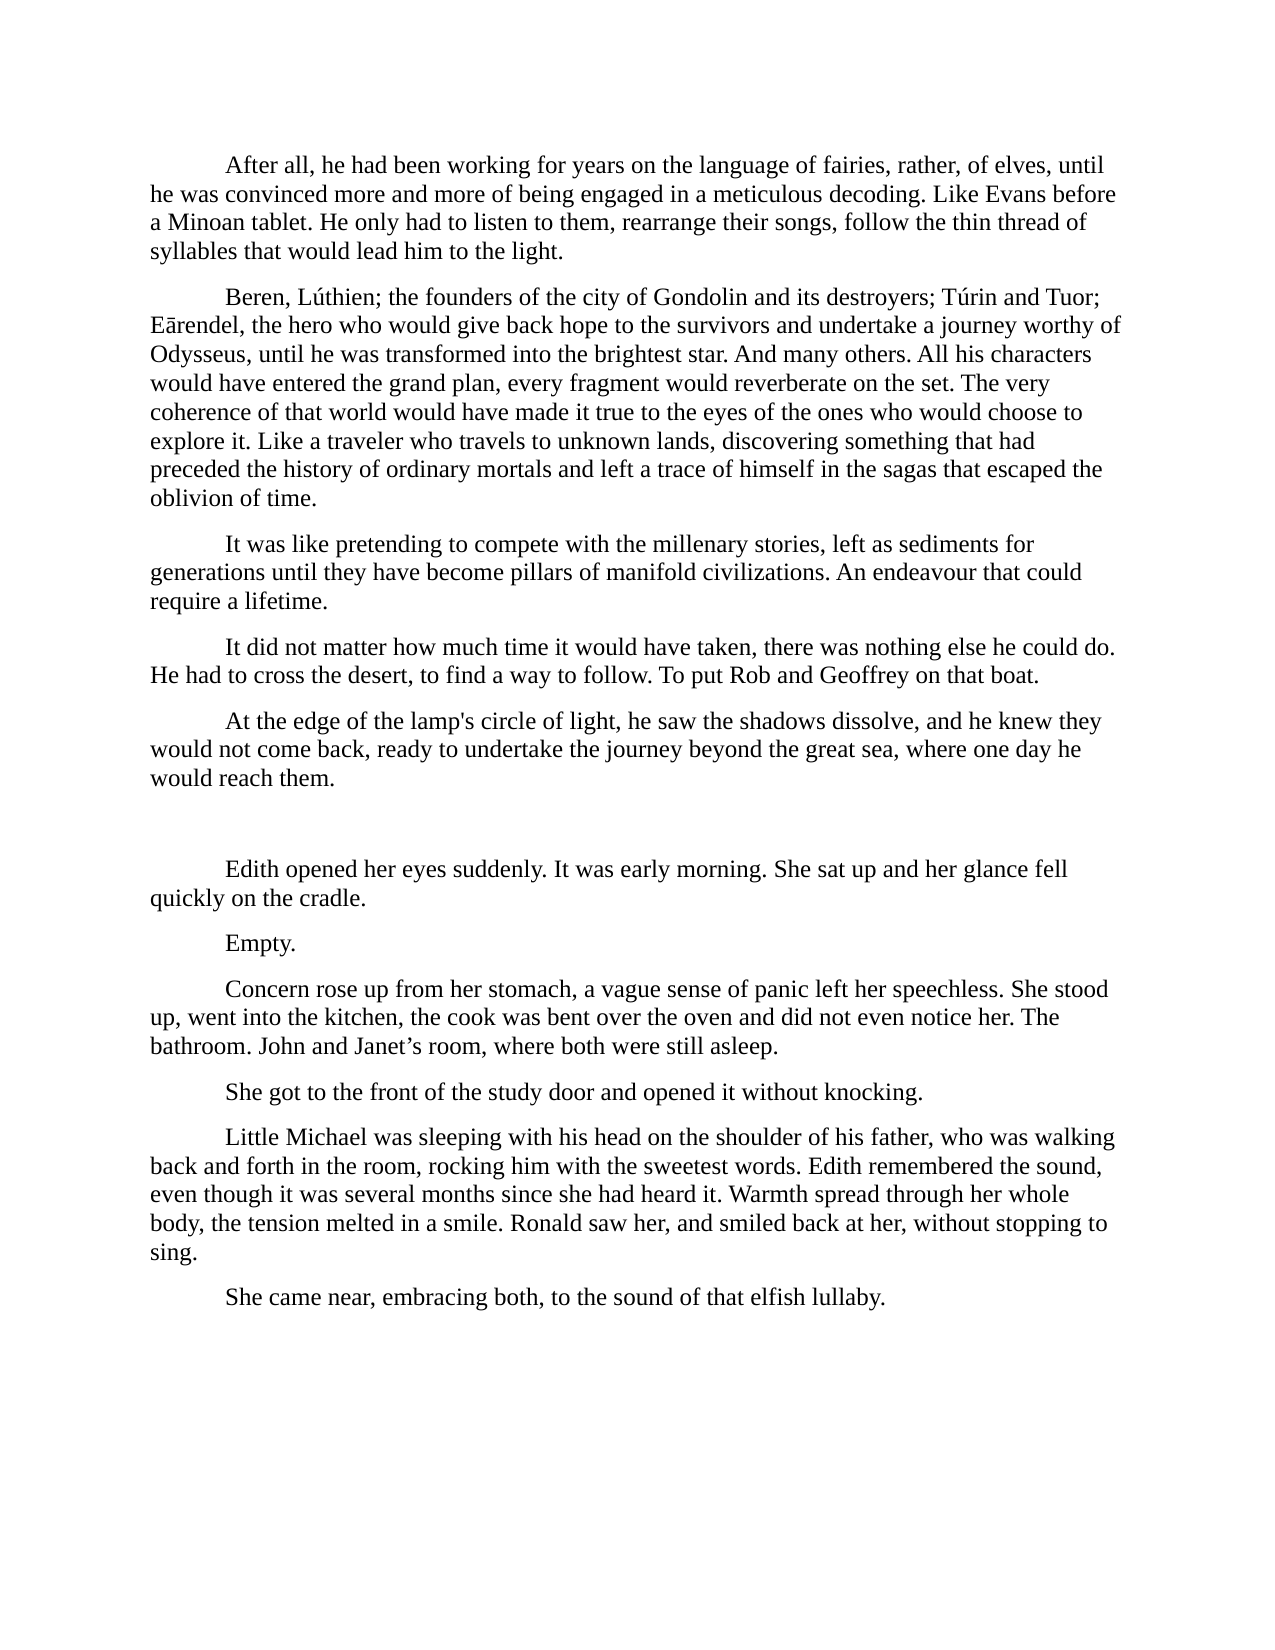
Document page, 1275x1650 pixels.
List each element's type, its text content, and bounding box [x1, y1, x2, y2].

text She got to the front of the study door and opened it without knocking. [150, 1077, 1125, 1105]
text Empty. [150, 928, 1125, 957]
text She came near, embracing both, to the sound of that elfish lullaby. [150, 1282, 1125, 1311]
text It did not matter how much time it would have taken, there was nothing else he could do. He had to cross the desert, to find a way to follow. To put Rob and Geoffrey on that boat. [150, 632, 1125, 689]
text It was like pretending to compete with the millenary stories, left as sediments for generations until they have become pillars of manifold civilizations. An endeavour that could require a lifetime. [150, 529, 1125, 615]
text Edith opened her eyes suddenly. It was early morning. She sat up and her glance fell quickly on the cradle. [150, 854, 1125, 912]
text After all, he had been working for years on the language of fairies, rather, of elves, until he was convinced more and more of being engaged in a meticulous decoding. Like Evans before a Minoan tablet. He only had to listen to them, rearrange their songs, follow the thin thread of syllables that would lead him to the light. [150, 150, 1125, 265]
text Beren, Lúthien; the founders of the city of Gondolin and its destroyers; Túrin and Tuor; Eārendel, the hero who would give back hope to the survivors and undertake a journey worthy of Odysseus, until he was transformed into the brightest star. And many others. All his characters would have entered the grand plan, every fragment would reverberate on the set. The very coherence of that world would have made it true to the eyes of the ones who would choose to explore it. Like a traveler who travels to unknown lands, discovering something that had preceded the history of ordinary mortals and left a trace of himself in the sagas that escaped the oblivion of time. [150, 282, 1125, 512]
text Concern rose up from her stomach, a vague sense of panic left her speechless. She stood up, went into the kitchen, the cook was bent over the oven and did not even notice her. The bathroom. John and Janet’s room, where both were still asleep. [150, 974, 1125, 1060]
text Little Michael was sleeping with his head on the shoulder of his father, who was walking back and forth in the room, rocking him with the sweetest words. Edith remembered the sound, even though it was several months since she had heard it. Warmth spread through her whole body, the tension melted in a smile. Ronald saw her, and smiled back at her, without stopping to sing. [150, 1122, 1125, 1266]
text At the edge of the lamp's circle of light, he saw the shadows dissolve, and he knew they would not come back, ready to undertake the journey beyond the great sea, where one day he would reach them. [150, 706, 1125, 792]
